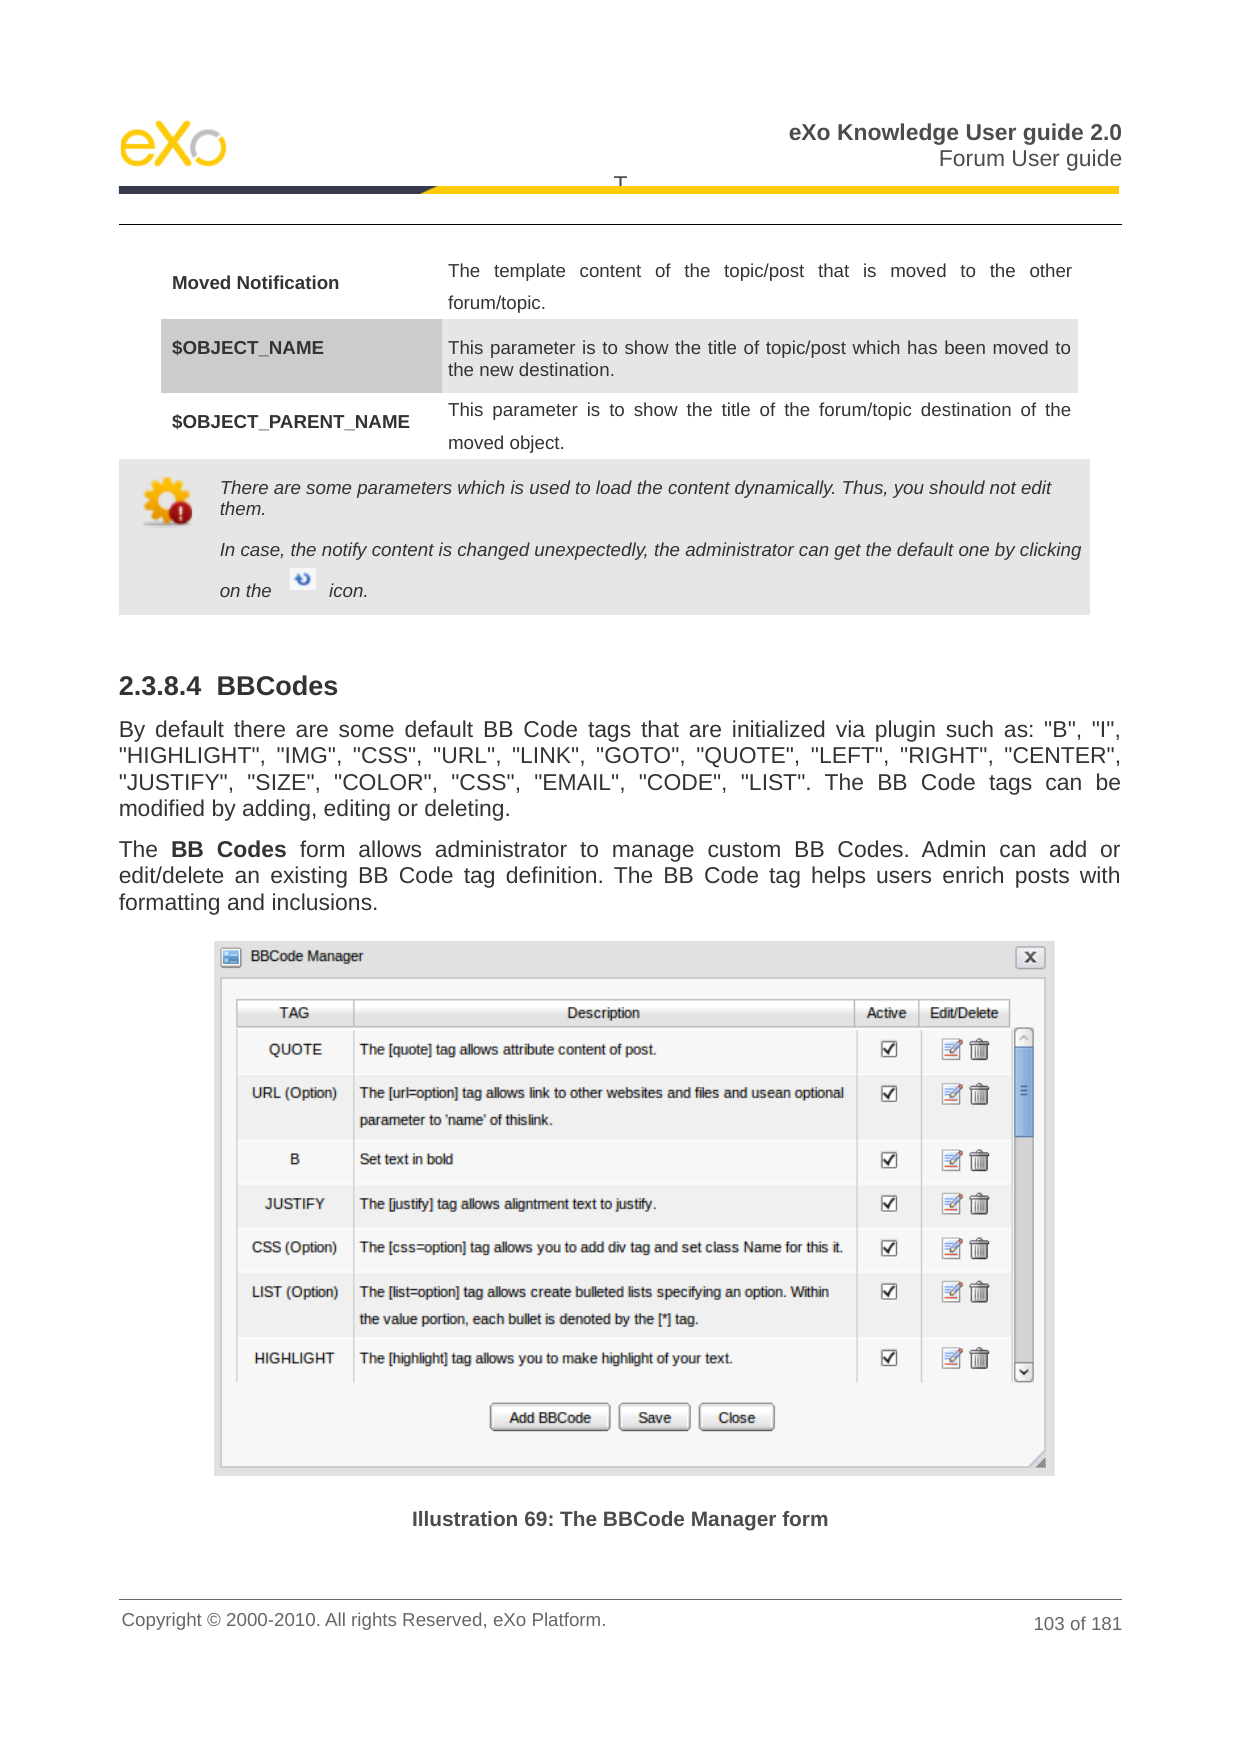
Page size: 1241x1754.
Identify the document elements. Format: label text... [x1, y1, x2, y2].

text By default there are some default BB Code tags that are initialized via plugin such as: "B", "I", "HIGHLIGHT", "IMG", "CSS", "URL", "LINK", "GOTO", "QUOTE", "LEFT", "RIGHT", "CENTER", "JUSTIFY", "SIZE", "COLOR", "CSS", "EMAIL", "CODE", "LIST". The BB Code tags can be modified by adding, editing or deleting. [118, 716, 1122, 821]
table_cell Moved Notification [161, 254, 442, 319]
table_header There are some parameters which is used to load the content dynamically. Thus, you should not edit them. In case, the notify content is changed unexpectedly, the administrator can get the default one by clicking on the icon. [214, 459, 1090, 615]
table_cell $OBJECT_NAME [161, 319, 442, 393]
picture [120, 120, 227, 167]
table_cell This parameter is to show the title of the forum/topic destination of the moved object. [442, 394, 1078, 459]
picture [118, 186, 1119, 194]
text Illustration 69: The BBCode Manager form [148, 1476, 1092, 1531]
subtitle BBCodes [118, 669, 1122, 701]
picture [142, 477, 193, 528]
picture [289, 568, 317, 590]
table_cell This parameter is to show the title of topic/post which has been moved to the new destination. [442, 319, 1078, 393]
text The BB Codes form allows administrator to manage custom BB Codes. Admin can add or edit/delete an existing BB Code tag definition. The BB Code tag helps users enrich posts with formatting and inclusions. [118, 836, 1122, 915]
table_header [119, 459, 214, 615]
picture [214, 941, 1055, 1476]
table_cell The template content of the topic/post that is moved to the other forum/topic. [442, 254, 1078, 319]
table_cell $OBJECT_PARENT_NAME [161, 394, 442, 459]
